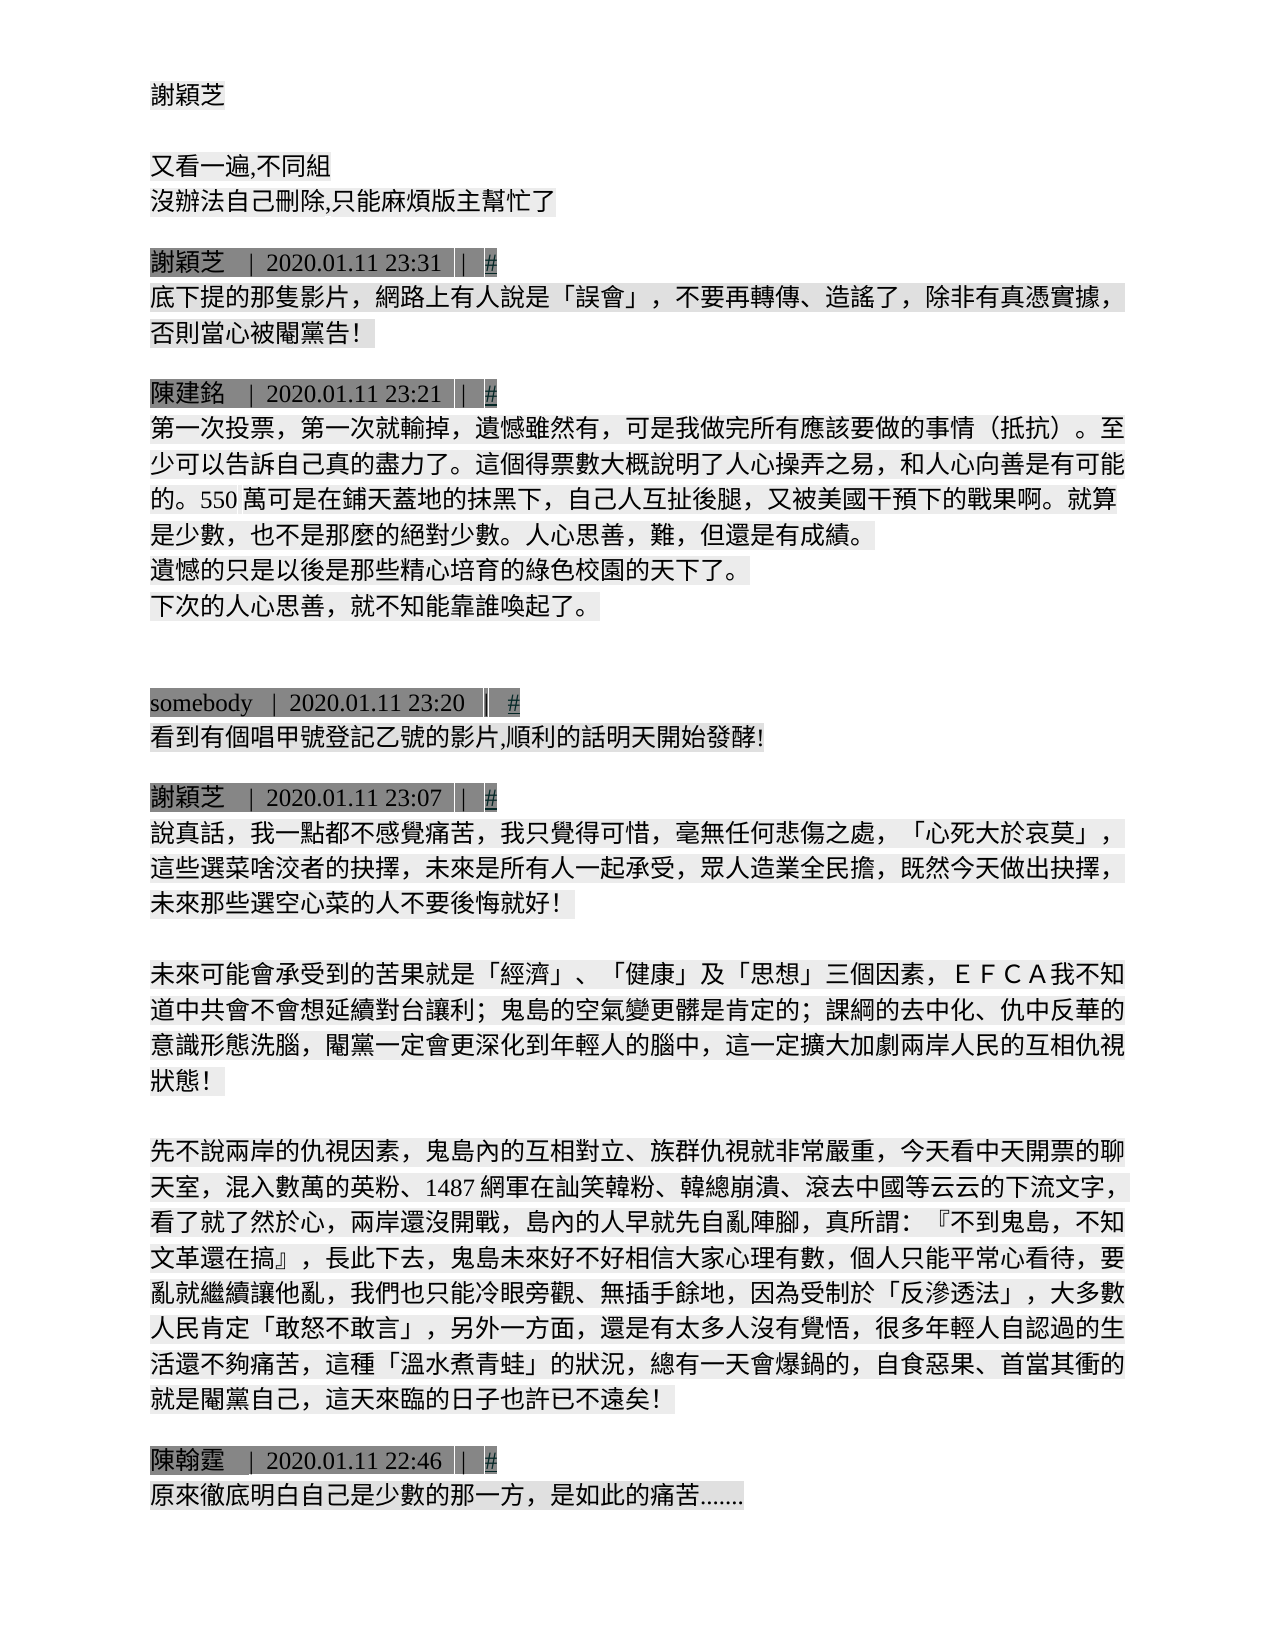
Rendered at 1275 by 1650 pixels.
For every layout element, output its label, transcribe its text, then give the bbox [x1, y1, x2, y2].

text 陳翰霆 | 2020.01.11 22:46 | # [150, 1439, 1125, 1475]
text 第一次投票，第一次就輸掉，遺憾雖然有，可是我做完所有應該要做的事情（抵抗）。至少可以告訴自己真的盡力了。這個得票數大概說明了人心操弄之易，和人心向善是有可能的。550萬可是在鋪天蓋地的抹黑下，自己人互扯後腿，又被美國干預下的戰果啊。就算是少數，也不是那麼的絕對少數。人心思善，難，但還是有成績。 遺憾的只是以後是那些精心培育的綠色校園的天下了。 下次的人心思善，就不知能靠誰喚起了。 [150, 408, 1125, 656]
text somebody | 2020.01.11 23:20 | # [150, 681, 1125, 717]
text 看到有個唱甲號登記乙號的影片,順利的話明天開始發酵! [150, 717, 1125, 752]
text 說真話，我一點都不感覺痛苦，我只覺得可惜，毫無任何悲傷之處，「心死大於哀莫」，這些選菜啥洨者的抉擇，未來是所有人一起承受，眾人造業全民擔，既然今天做出抉擇，未來那些選空心菜的人不要後悔就好！ 未來可能會承受到的苦果就是「經濟」、「健康」及「思想」三個因素，ＥＦＣＡ我不知道中共會不會想延續對台讓利；鬼島的空氣變更髒是肯定的；課綱的去中化、仇中反華的意識形態洗腦，閹黨一定會更深化到年輕人的腦中，這一定擴大加劇兩岸人民的互相仇視狀態！ 先不說兩岸的仇視因素，鬼島內的互相對立、族群仇視就非常嚴重，今天看中天開票的聊天室，混入數萬的英粉、1487網軍在訕笑韓粉、韓總崩潰、滾去中國等云云的下流文字，看了就了然於心，兩岸還沒開戰，島內的人早就先自亂陣腳，真所謂：『不到鬼島，不知文革還在搞』，長此下去，鬼島未來好不好相信大家心理有數，個人只能平常心看待，要亂就繼續讓他亂，我們也只能冷眼旁觀、無插手餘地，因為受制於「反滲透法」，大多數人民肯定「敢怒不敢言」，另外一方面，還是有太多人沒有覺悟，很多年輕人自認過的生活還不夠痛苦，這種「溫水煮青蛙」的狀況，總有一天會爆鍋的，自食惡果、首當其衝的就是閹黨自己，這天來臨的日子也許已不遠矣！ [150, 812, 1125, 1414]
text 謝穎芝 | 2020.01.11 23:31 | # [150, 242, 1125, 277]
text 原來徹底明白自己是少數的那一方，是如此的痛苦....... [150, 1475, 1125, 1546]
text 底下提的那隻影片，網路上有人說是「誤會」，不要再轉傳、造謠了，除非有真憑實據，否則當心被閹黨告！ [150, 277, 1125, 348]
text 謝穎芝 | 2020.01.11 23:07 | # [150, 777, 1125, 812]
text 謝穎芝 又看一遍,不同組 沒辦法自己刪除,只能麻煩版主幫忙了 [150, 75, 1125, 217]
text 陳建銘 | 2020.01.11 23:21 | # [150, 373, 1125, 408]
